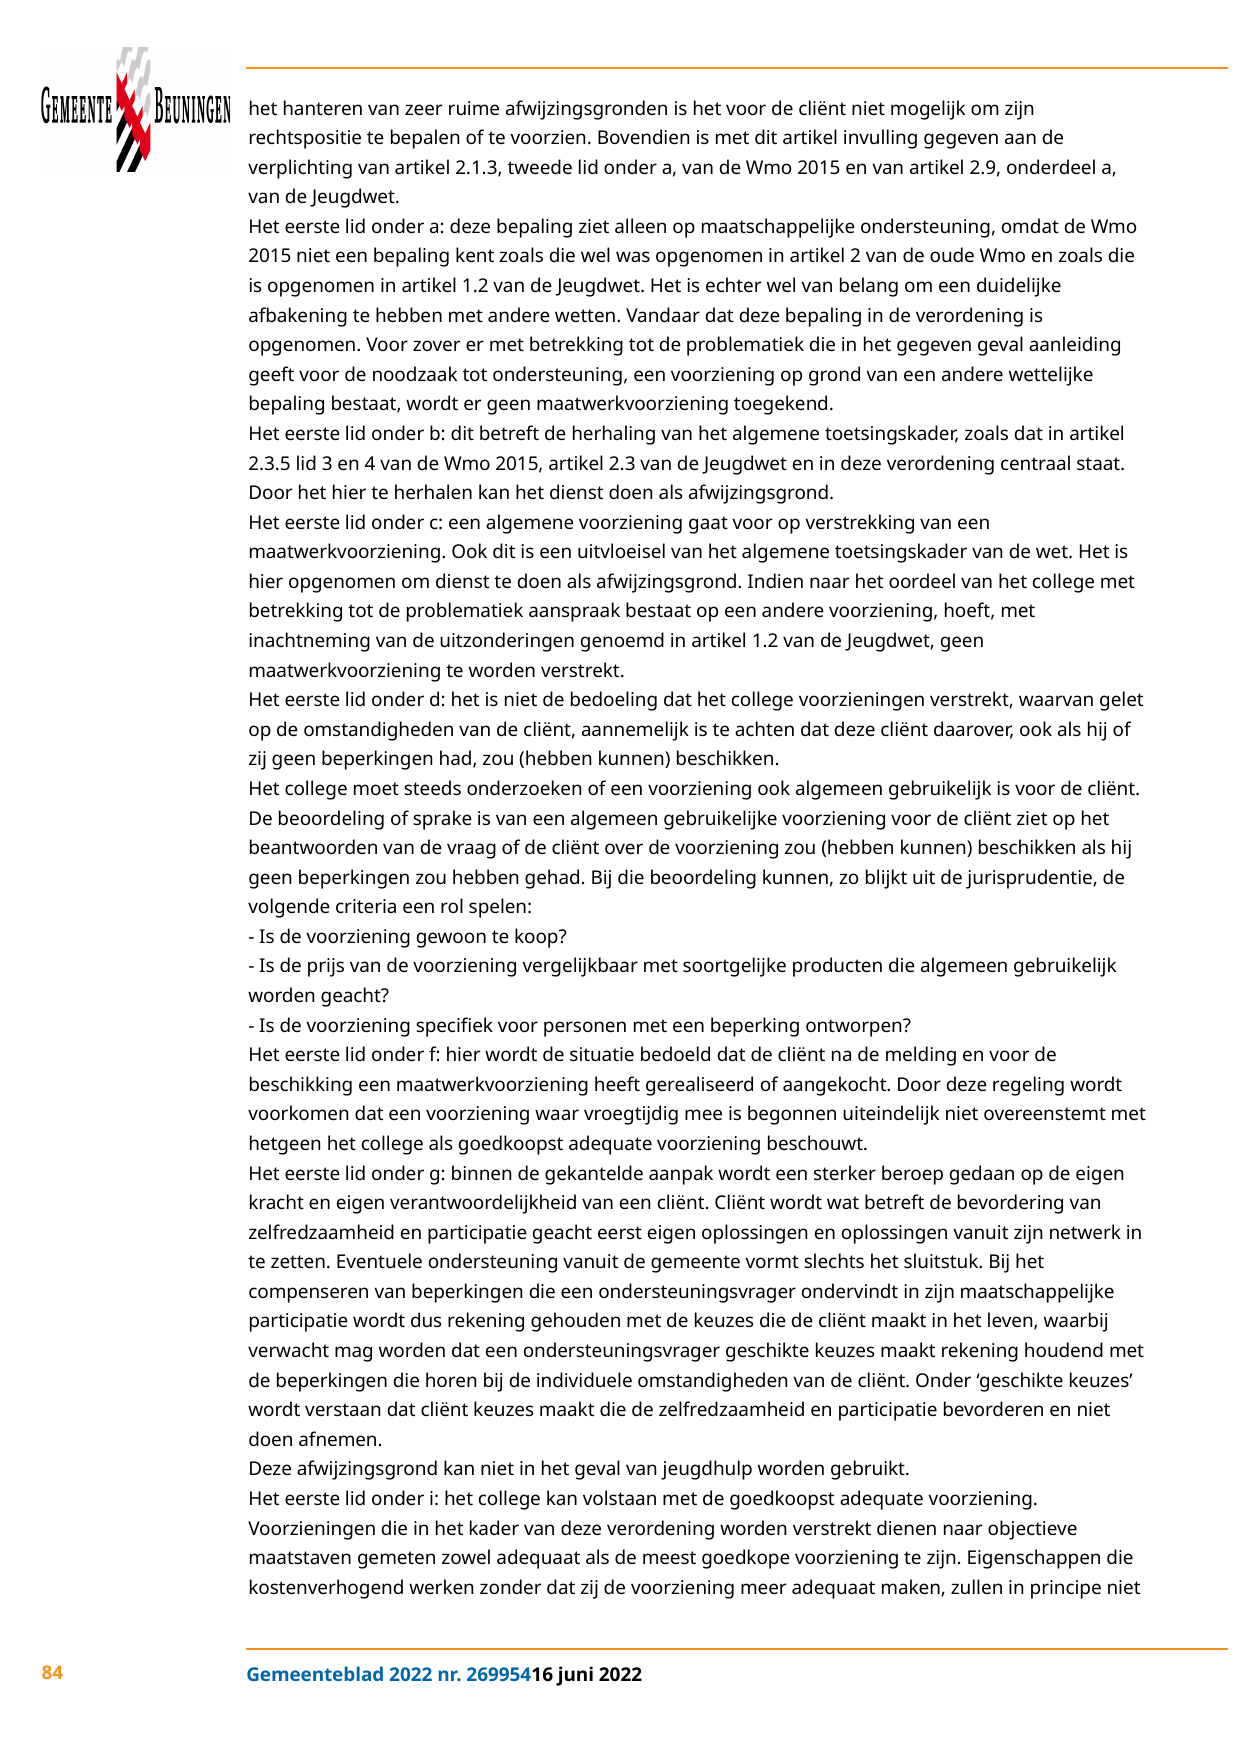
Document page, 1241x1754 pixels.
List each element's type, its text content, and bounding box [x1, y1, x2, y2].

text Deze afwijzingsgrond kan niet in het geval van jeugdhulp worden gebruikt. [248, 1456, 1152, 1481]
text Het eerste lid onder d: het is niet de bedoeling dat het college voorzieningen verstrekt, waarvan gelet op de omstandigheden van de cliënt, aannemelijk is te achten dat deze cliënt daarover, ook als hij of zij geen beperkingen had, zou (hebben kunnen) beschikken. [248, 686, 1152, 771]
text Het eerste lid onder c: een algemene voorziening gaat voor op verstrekking van een maatwerkvoorziening. Ook dit is een uitvloeisel van het algemene toetsingskader van de wet. Het is hier opgenomen om dienst te doen als afwijzingsgrond. Indien naar het oordeel van het college met betrekking tot de problematiek aanspraak bestaat op een andere voorziening, hoeft, met inachtneming van de uitzonderingen genoemd in artikel 1.2 van de Jeugdwet, geen maatwerkvoorziening te worden verstrekt. [248, 509, 1152, 683]
text Het eerste lid onder f: hier wordt de situatie bedoeld dat de cliënt na de melding en voor de beschikking een maatwerkvoorziening heeft gerealiseerd of aangekocht. Door deze regeling wordt voorkomen dat een voorziening waar vroegtijdig mee is begonnen uiteindelijk niet overeenstemt met hetgeen het college als goedkoopst adequate voorziening beschouwt. [248, 1041, 1152, 1156]
picture [41, 47, 231, 172]
text Het eerste lid onder b: dit betreft de herhaling van het algemene toetsingskader, zoals dat in artikel 2.3.5 lid 3 en 4 van de Wmo 2015, artikel 2.3 van de Jeugdwet en in deze verordening centraal staat. Door het hier te herhalen kan het dienst doen als afwijzingsgrond. [248, 420, 1152, 505]
text Het eerste lid onder a: deze bepaling ziet alleen op maatschappelijke ondersteuning, omdat de Wmo 2015 niet een bepaling kent zoals die wel was opgenomen in artikel 2 van de oude Wmo en zoals die is opgenomen in artikel 1.2 van de Jeugdwet. Het is echter wel van belang om een duidelijke afbakening te hebben met andere wetten. Vandaar dat deze bepaling in de verordening is opgenomen. Voor zover er met betrekking tot de problematiek die in het gegeven geval aanleiding geeft voor de noodzaak tot ondersteuning, een voorziening op grond van een andere wettelijke bepaling bestaat, wordt er geen maatwerkvoorziening toegekend. [248, 213, 1152, 416]
text Het college moet steeds onderzoeken of een voorziening ook algemeen gebruikelijk is voor de cliënt. De beoordeling of sprake is van een algemeen gebruikelijke voorziening voor de cliënt ziet op het beantwoorden van de vraag of de cliënt over de voorziening zou (hebben kunnen) beschikken als hij geen beperkingen zou hebben gehad. Bij die beoordeling kunnen, zo blijkt uit de jurisprudentie, de volgende criteria een rol spelen: [248, 775, 1152, 919]
text - Is de voorziening specifiek voor personen met een beperking ontworpen? [248, 1012, 1152, 1038]
text Het eerste lid onder g: binnen de gekantelde aanpak wordt een sterker beroep gedaan op de eigen kracht en eigen verantwoordelijkheid van een cliënt. Cliënt wordt wat betreft de bevordering van zelfredzaamheid en participatie geacht eerst eigen oplossingen en oplossingen vanuit zijn netwerk in te zetten. Eventuele ondersteuning vanuit de gemeente vormt slechts het sluitstuk. Bij het compenseren van beperkingen die een ondersteuningsvrager ondervindt in zijn maatschappelijke participatie wordt dus rekening gehouden met de keuzes die de cliënt maakt in het leven, waarbij verwacht mag worden dat een ondersteuningsvrager geschikte keuzes maakt rekening houdend met de beperkingen die horen bij de individuele omstandigheden van de cliënt. Onder ‘geschikte keuzes’ wordt verstaan dat cliënt keuzes maakt die de zelfredzaamheid en participatie bevorderen en niet doen afnemen. [248, 1160, 1152, 1452]
text Het eerste lid onder i: het college kan volstaan met de goedkoopst adequate voorziening. Voorzieningen die in het kader van deze verordening worden verstrekt dienen naar objectieve maatstaven gemeten zowel adequaat als de meest goedkope voorziening te zijn. Eigenschappen die kostenverhogend werken zonder dat zij de voorziening meer adequaat maken, zullen in principe niet [248, 1485, 1152, 1600]
text het hanteren van zeer ruime afwijzingsgronden is het voor de cliënt niet mogelijk om zijn rechtspositie te bepalen of te voorzien. Bovendien is met dit artikel invulling gegeven aan de verplichting van artikel 2.1.3, tweede lid onder a, van de Wmo 2015 en van artikel 2.9, onderdeel a, van de Jeugdwet. [248, 95, 1152, 209]
text - Is de voorziening gewoon te koop? [248, 923, 1152, 949]
text - Is de prijs van de voorziening vergelijkbaar met soortgelijke producten die algemeen gebruikelijk worden geacht? [248, 953, 1152, 1008]
